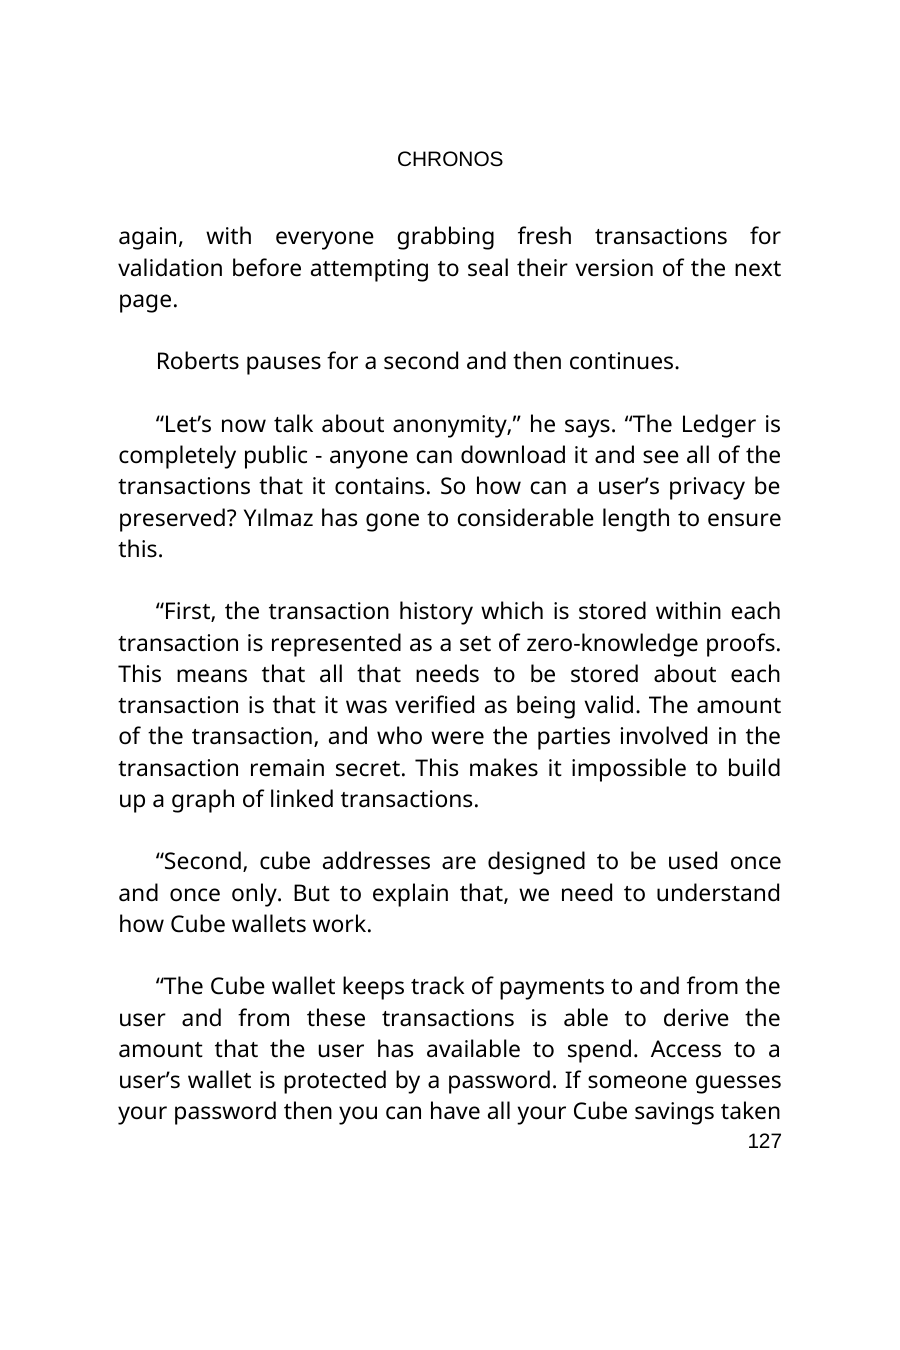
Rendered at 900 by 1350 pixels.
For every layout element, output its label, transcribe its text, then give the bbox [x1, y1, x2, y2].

text “The Cube wallet keeps track of payments to and from the user and from these transactions is able to derive the amount that the user has available to spend. Access to a user’s wallet is protected by a password. If someone guesses your password then you can have all your Cube savings taken [118, 970, 782, 1126]
text “Let’s now talk about anonymity,” he says. “The Ledger is completely public - anyone can download it and see all of the transactions that it contains. So how can a user’s privacy be preserved? Yılmaz has gone to considerable length to ensure this. [118, 408, 782, 564]
text “Second, cube addresses are designed to be used once and once only. But to explain that, we need to understand how Cube wallets work. [118, 845, 782, 939]
text Roberts pauses for a second and then continues. [118, 345, 782, 376]
text again, with everyone grabbing fresh transactions for validation before attempting to seal their version of the next page. [118, 220, 782, 314]
text “First, the transaction history which is stored within each transaction is represented as a set of zero-knowledge proofs. This means that all that needs to be stored about each transaction is that it was verified as being valid. The amount of the transaction, and who were the parties involved in the transaction remain secret. This makes it impossible to build up a graph of linked transactions. [118, 595, 782, 814]
